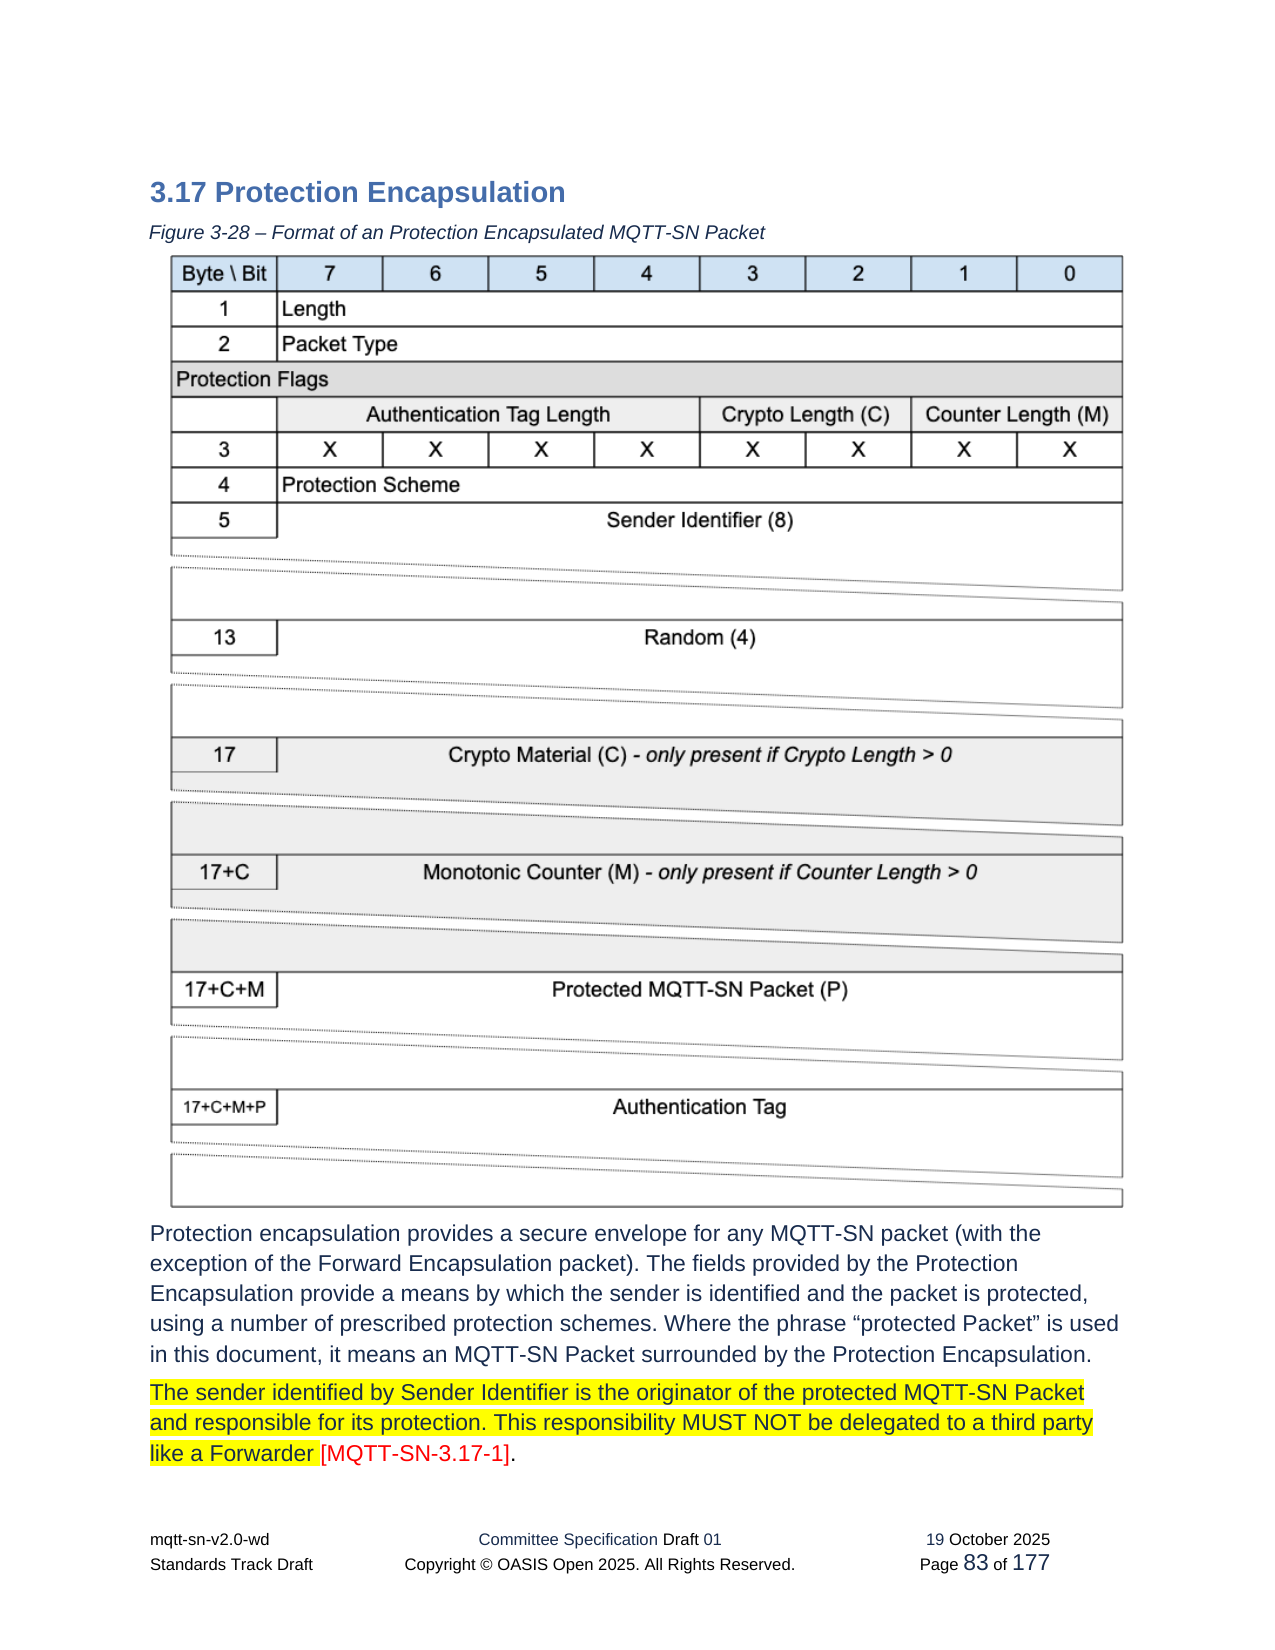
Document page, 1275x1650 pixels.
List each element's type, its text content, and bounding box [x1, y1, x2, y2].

text Figure 3-28 – Format of an Protection Encapsulated MQTT-SN Packet [148, 221, 1124, 244]
picture [148, 255, 1124, 1208]
text The sender identified by Sender Identifier is the originator of the protected MQTT-SN Packet and responsible for its protection. This responsibility MUST NOT be delegated to a third party like a Forwarder [MQTT-SN-3.17-1]. [149, 1379, 1124, 1466]
text Protection encapsulation provides a secure envelope for any MQTT-SN packet (with the exception of the Forward Encapsulation packet). The fields provided by the Protection Encapsulation provide a means by which the sender is identified and the packet is protected, using a number of prescribed protection schemes. Where the phrase “protected Packet” is used in this document, it means an MQTT-SN Packet surrounded by the Protection Encapsulation. [149, 1220, 1124, 1367]
subtitle 3.17 Protection Encapsulation [150, 175, 1124, 208]
